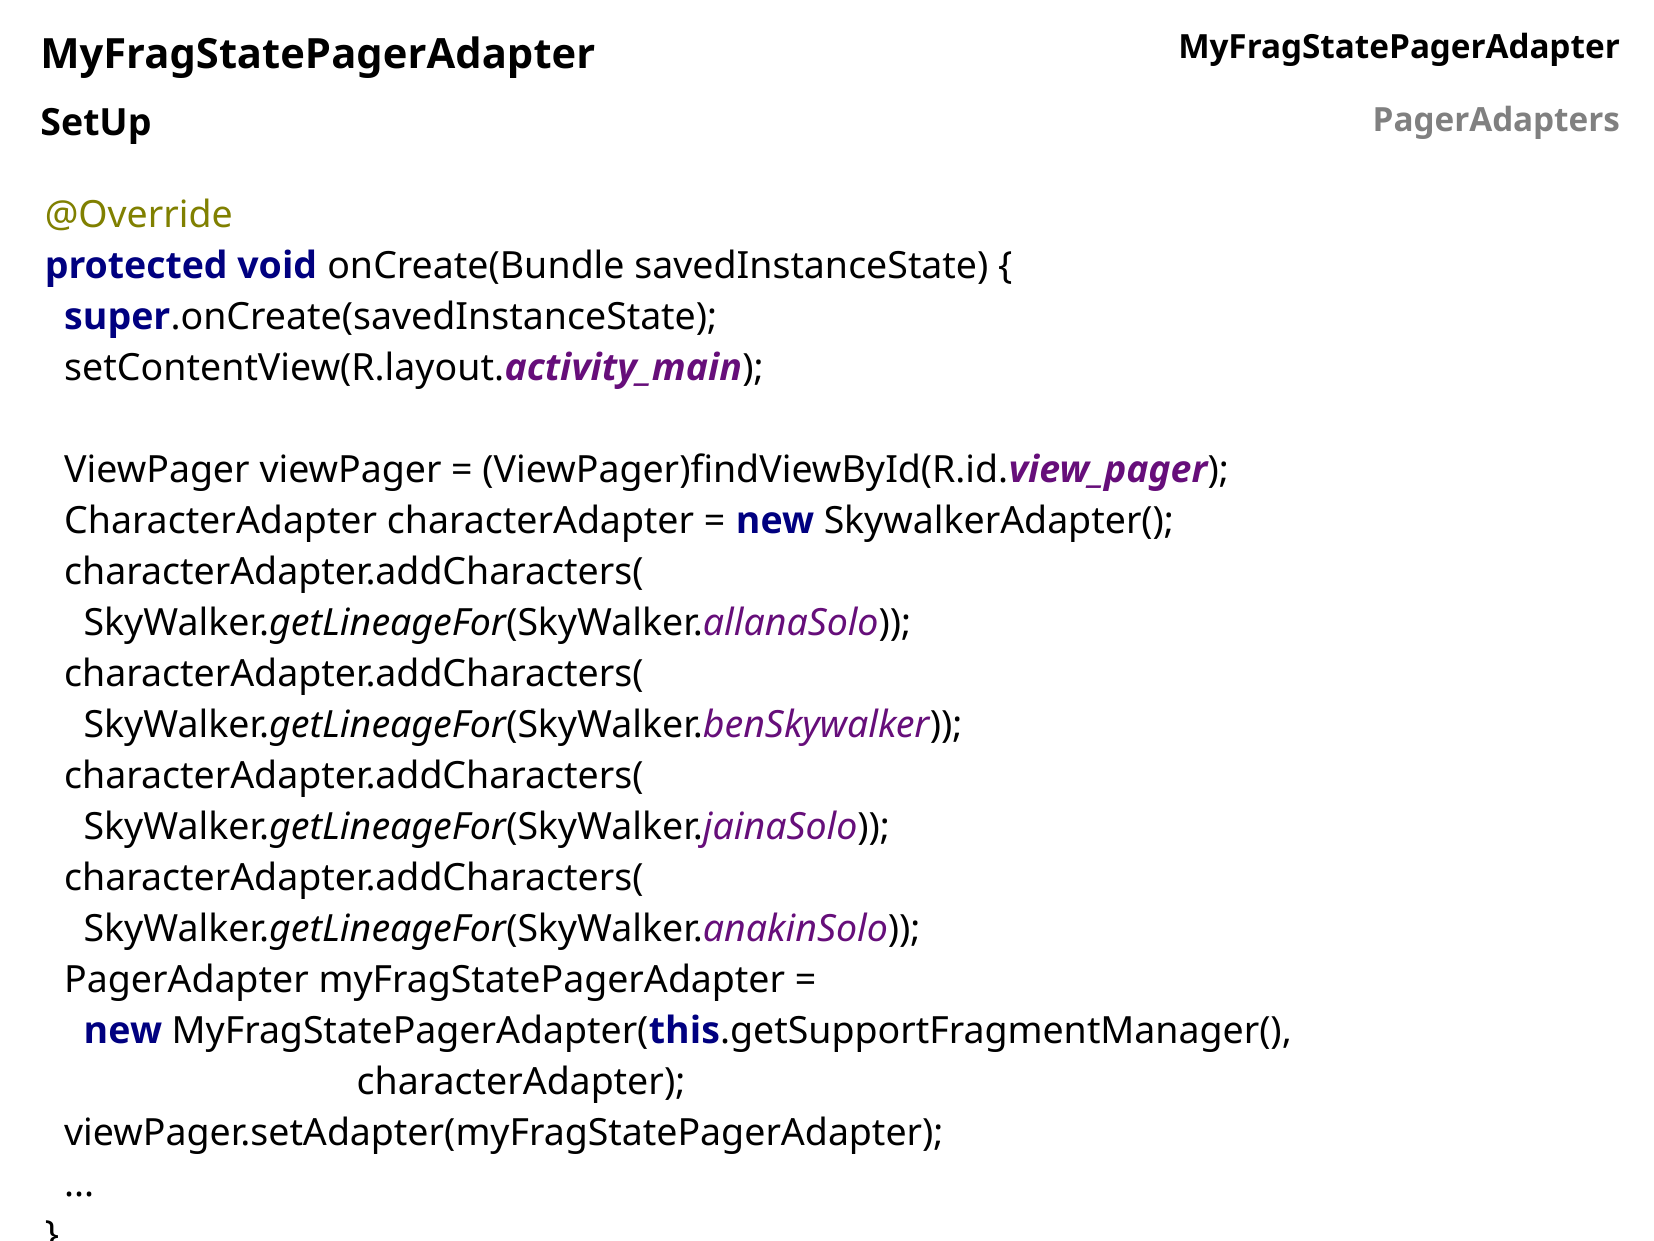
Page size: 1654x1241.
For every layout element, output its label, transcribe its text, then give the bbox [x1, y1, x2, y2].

text_box @Override protected void onCreate(Bundle savedInstanceState) { super.onCreate(savedInstanceState); setContentView(R.layout.activity_main); ViewPager viewPager = (ViewPager)findViewById(R.id.view_pager); CharacterAdapter characterAdapter = new SkywalkerAdapter(); characterAdapter.addCharacters( SkyWalker.getLineageFor(SkyWalker.allanaSolo)); characterAdapter.addCharacters( SkyWalker.getLineageFor(SkyWalker.benSkywalker)); characterAdapter.addCharacters( SkyWalker.getLineageFor(SkyWalker.jainaSolo)); characterAdapter.addCharacters( SkyWalker.getLineageFor(SkyWalker.anakinSolo)); PagerAdapter myFragStatePagerAdapter = new MyFragStatePagerAdapter(this.getSupportFragmentManager(), characterAdapter); viewPager.setAdapter(myFragStatePagerAdapter); ... } [30, 180, 1651, 1153]
table_cell SetUp [27, 89, 1156, 154]
table_header MyFragStatePagerAdapter [1157, 16, 1635, 88]
table_header MyFragStatePagerAdapter [27, 16, 1156, 88]
table_cell PagerAdapters [1157, 89, 1635, 154]
